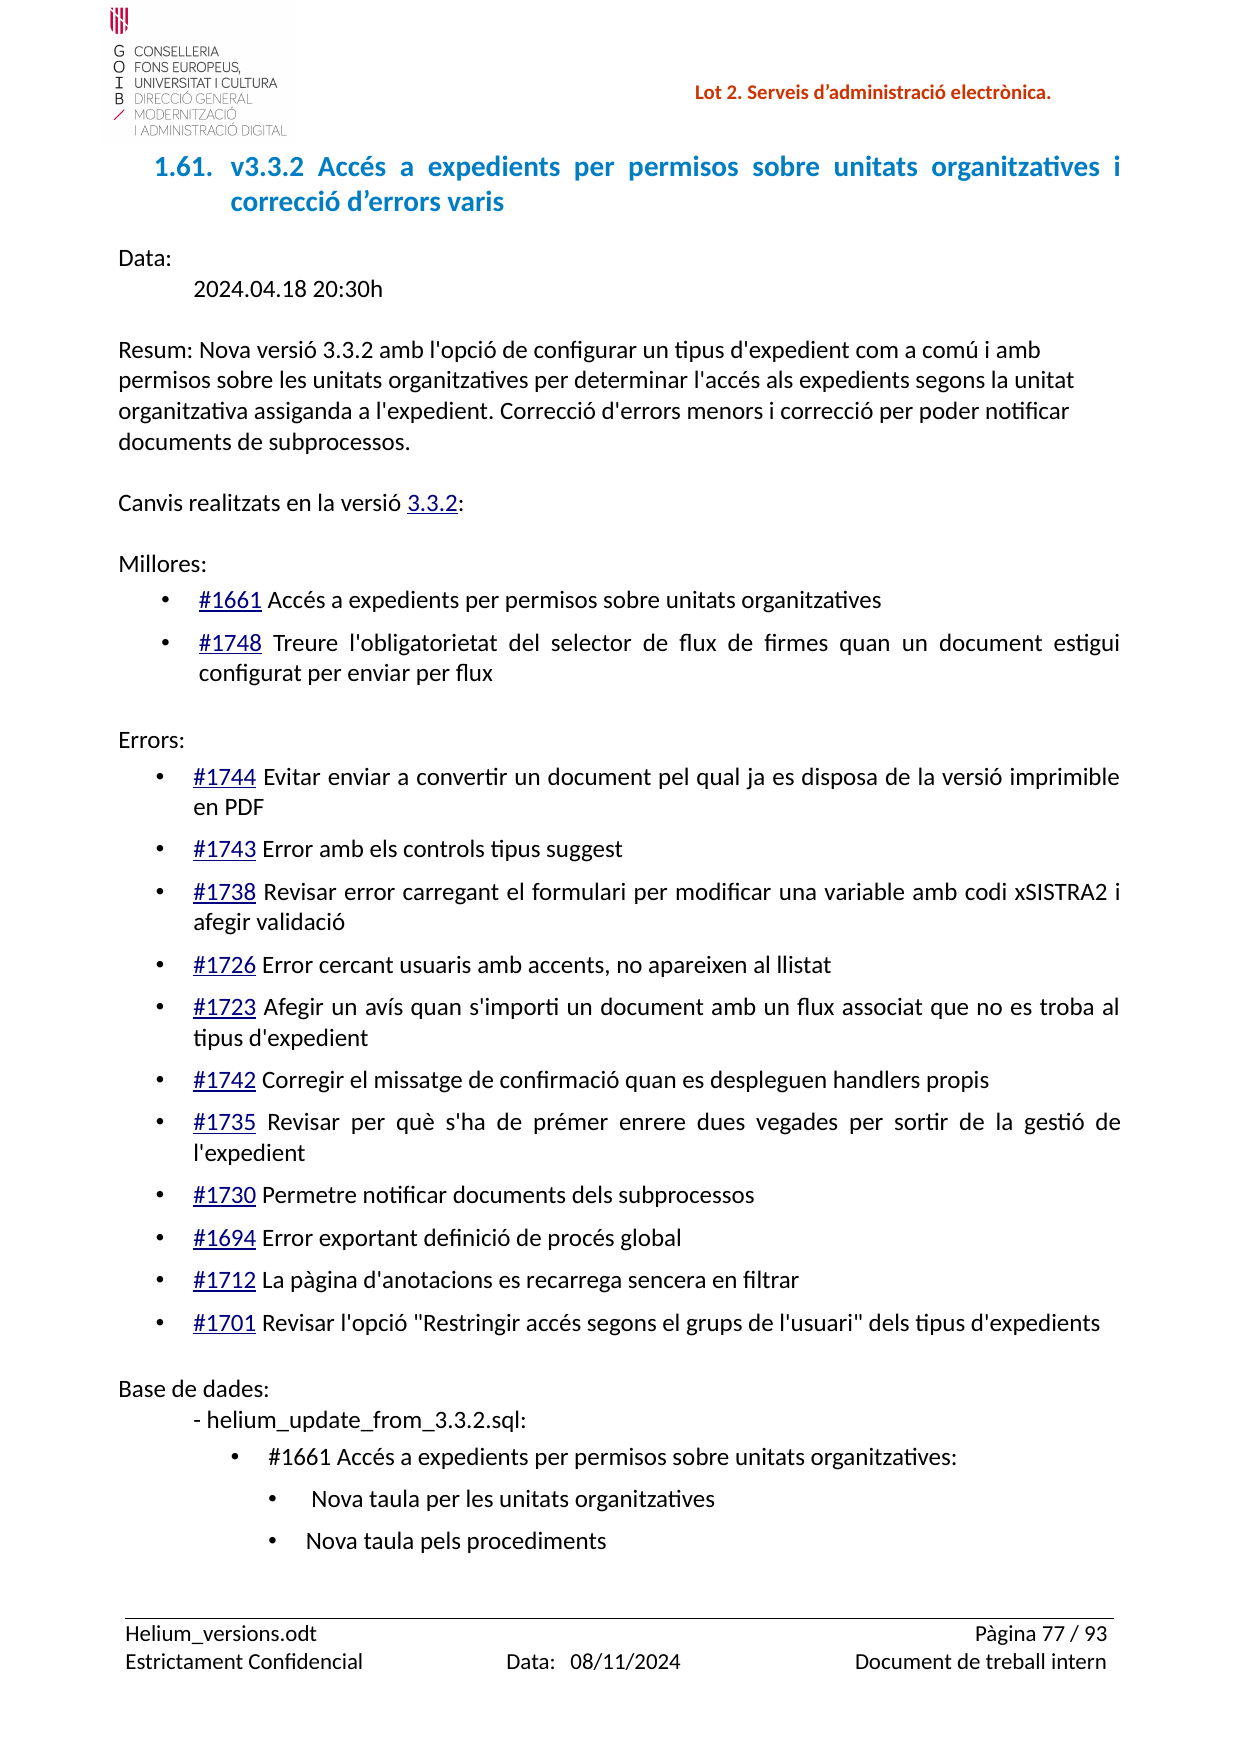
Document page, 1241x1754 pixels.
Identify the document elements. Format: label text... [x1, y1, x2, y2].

list #1723 Afegir un avís quan s'importi un document amb un flux associat que no es troba al tipus d'expedient [156, 991, 1122, 1052]
list #1661 Accés a expedients per permisos sobre unitats organitzatives: [231, 1441, 1122, 1471]
list #1735 Revisar per què s'ha de prémer enrere dues vegades per sortir de la gestió de l'expedient [156, 1107, 1122, 1168]
list #1661 Accés a expedients per permisos sobre unitats organitzatives [161, 584, 1122, 615]
text Base de dades: [118, 1374, 1122, 1404]
text - helium_update_from_3.3.2.sql: [118, 1404, 1122, 1435]
list Nova taula pels procediments [268, 1525, 1122, 1556]
text Millores: [118, 548, 1122, 578]
text 2024.04.18 20:30h [118, 273, 1122, 304]
list #1730 Permetre notificar documents dels subprocessos [156, 1179, 1122, 1210]
list Nova taula per les unitats organitzatives [268, 1483, 1122, 1513]
text Data: [118, 243, 1122, 273]
list #1712 La pàgina d'anotacions es recarrega sencera en filtrar [156, 1264, 1122, 1295]
list #1742 Corregir el missatge de confirmació quan es despleguen handlers propis [156, 1064, 1122, 1095]
text Canvis realitzats en la versió 3.3.2: [118, 487, 1122, 517]
list #1701 Revisar l'opció "Restringir accés segons el grups de l'usuari" dels tipus d'expedients [156, 1307, 1122, 1337]
list #1744 Evitar enviar a convertir un document pel qual ja es disposa de la versió imprimible en PDF [156, 761, 1122, 822]
list #1748 Treure l'obligatorietat del selector de flux de firmes quan un document estigui configurat per enviar per flux [161, 627, 1122, 688]
subtitle v3.3.2 Accés a expedients per permisos sobre unitats organitzatives i correcció d’errors varis [153, 148, 1122, 219]
text Resum: Nova versió 3.3.2 amb l'opció de configurar un tipus d'expedient com a comú i amb permisos sobre les unitats organitzatives per determinar l'accés als expedients segons la unitat organitzativa assiganda a l'expedient. Correcció d'errors menors i correcció per poder notificar documents de subprocessos. [118, 334, 1122, 456]
list #1743 Error amb els controls tipus suggest [156, 833, 1122, 864]
list #1726 Error cercant usuaris amb accents, no apareixen al llistat [156, 949, 1122, 979]
text Errors: [118, 724, 1122, 755]
picture [100, 0, 297, 144]
list #1694 Error exportant definició de procés global [156, 1222, 1122, 1252]
list #1738 Revisar error carregant el formulari per modificar una variable amb codi xSISTRA2 i afegir validació [156, 876, 1122, 937]
